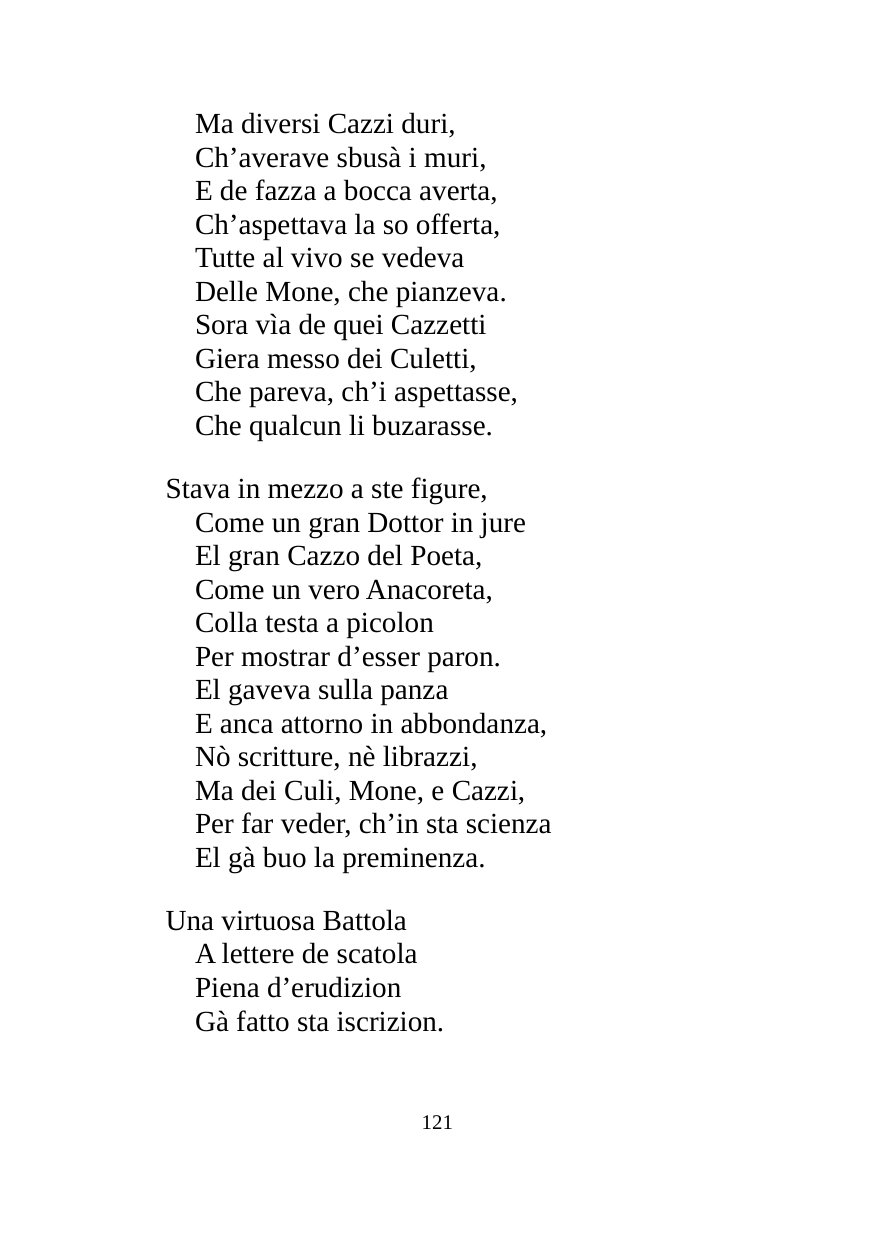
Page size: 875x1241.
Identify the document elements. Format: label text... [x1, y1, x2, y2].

text Stava in mezzo a ste figure, Come un gran Dottor in jure El gran Cazzo del Poeta, Come un vero Anacoreta, Colla testa a picolon Per mostrar d’esser paron. El gaveva sulla panza E anca attorno in abbondanza, Nò scritture, nè librazzi, Ma dei Culi, Mone, e Cazzi, Per far veder, ch’in sta scienza El gà buo la preminenza. [165, 471, 768, 874]
text Una virtuosa Battola A lettere de scatola Piena d’erudizion Gà fatto sta iscrizion. [165, 903, 768, 1037]
text Ma diversi Cazzi duri, Ch’averave sbusà i muri, E de fazza a bocca averta, Ch’aspettava la so offerta, Tutte al vivo se vedeva Delle Mone, che pianzeva. Sora vìa de quei Cazzetti Giera messo dei Culetti, Che pareva, ch’i aspettasse, Che qualcun li buzarasse. [165, 106, 768, 442]
